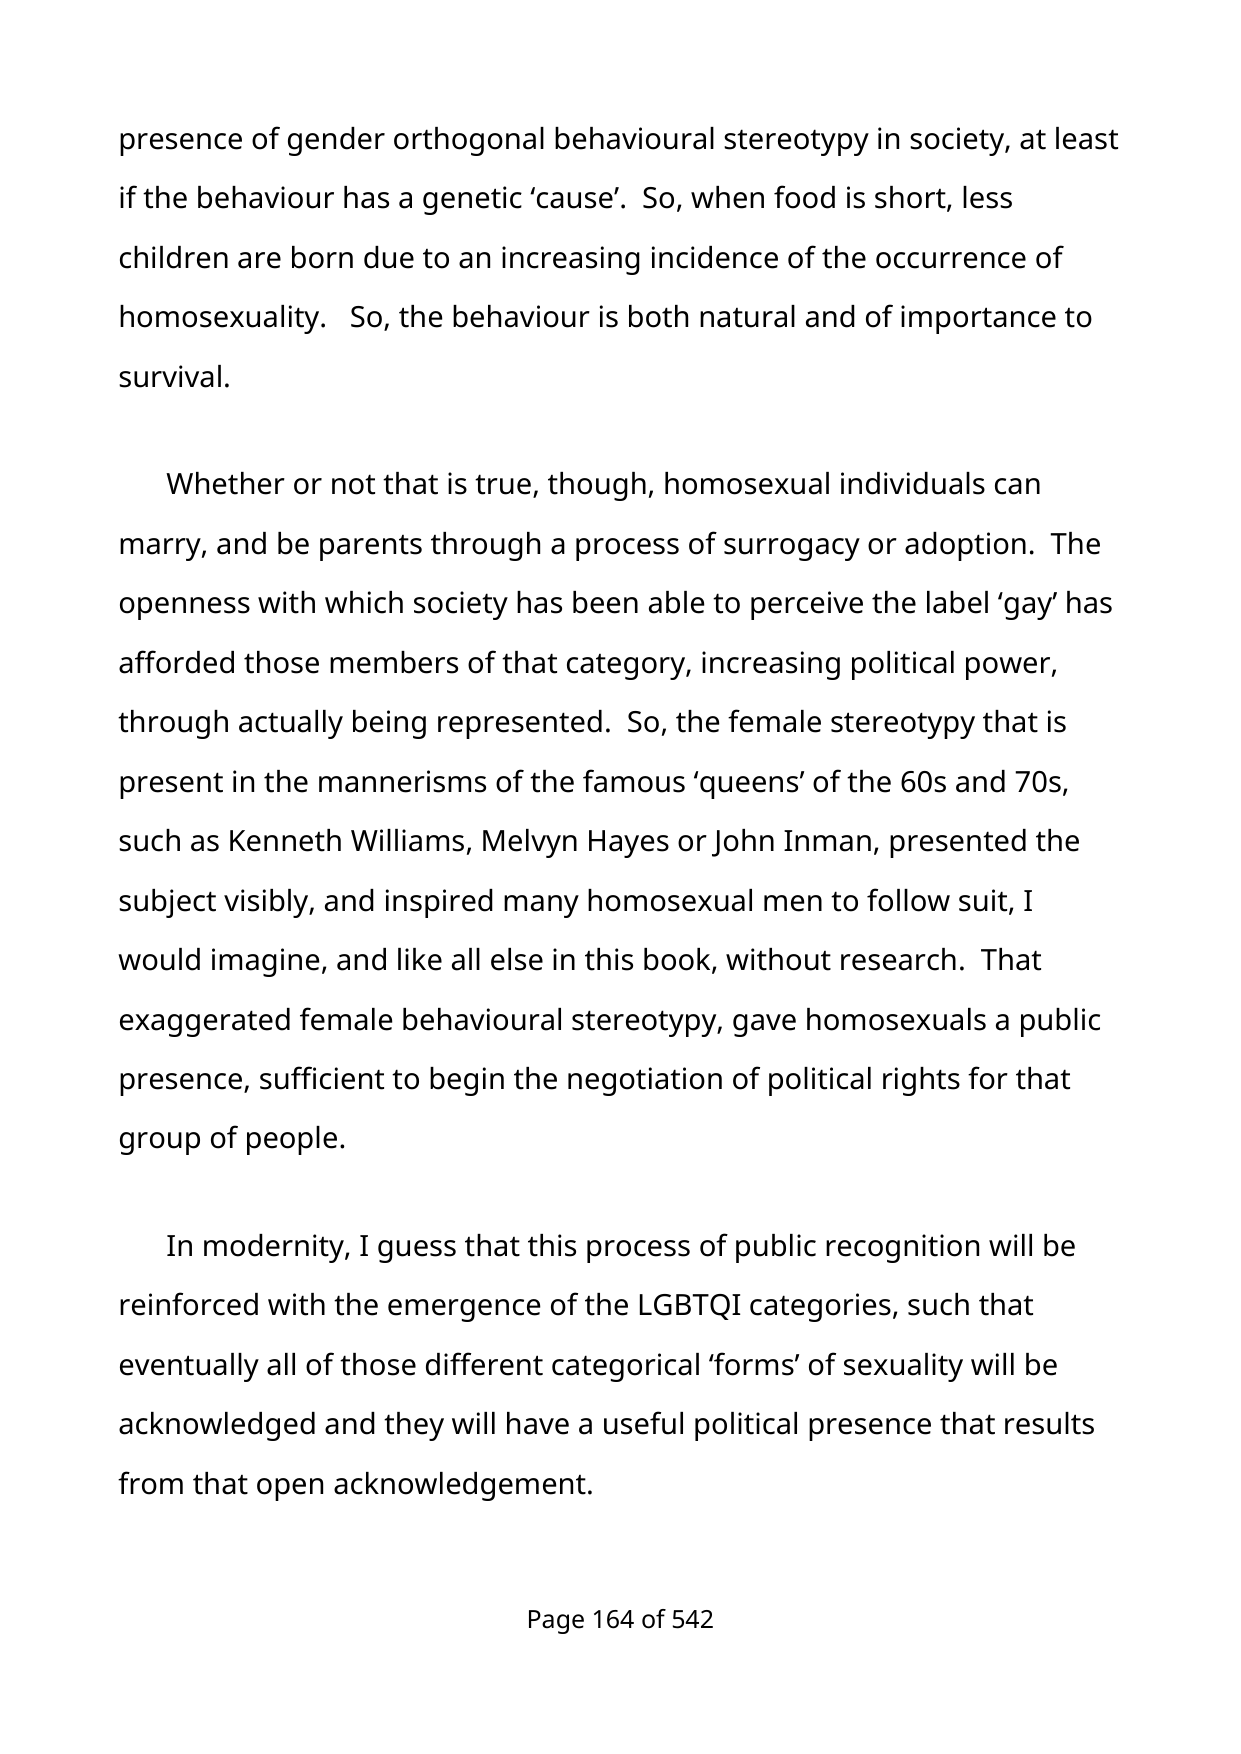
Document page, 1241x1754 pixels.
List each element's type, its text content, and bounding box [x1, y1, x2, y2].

text In modernity, I guess that this process of public recognition will be reinforced with the emergence of the LGBTQI categories, such that eventually all of those different categorical ‘forms’ of sexuality will be acknowledged and they will have a useful political presence that results from that open acknowledgement. [118, 1225, 1122, 1503]
text presence of gender orthogonal behavioural stereotypy in society, at least if the behaviour has a genetic ‘cause’. So, when food is short, less children are born due to an increasing incidence of the occurrence of homosexuality. So, the behaviour is both natural and of importance to survival. [118, 118, 1122, 396]
text Whether or not that is true, though, homosexual individuals can marry, and be parents through a process of surrogacy or adoption. The openness with which society has been able to perceive the label ‘gay’ has afforded those members of that category, increasing political power, through actually being represented. So, the female stereotypy that is present in the mannerisms of the famous ‘queens’ of the 60s and 70s, such as Kenneth Williams, Melvyn Hayes or John Inman, presented the subject visibly, and inspired many homosexual men to follow suit, I would imagine, and like all else in this book, without research. That exaggerated female behavioural stereotypy, gave homosexuals a public presence, sufficient to begin the negotiation of political rights for that group of people. [118, 463, 1122, 1157]
